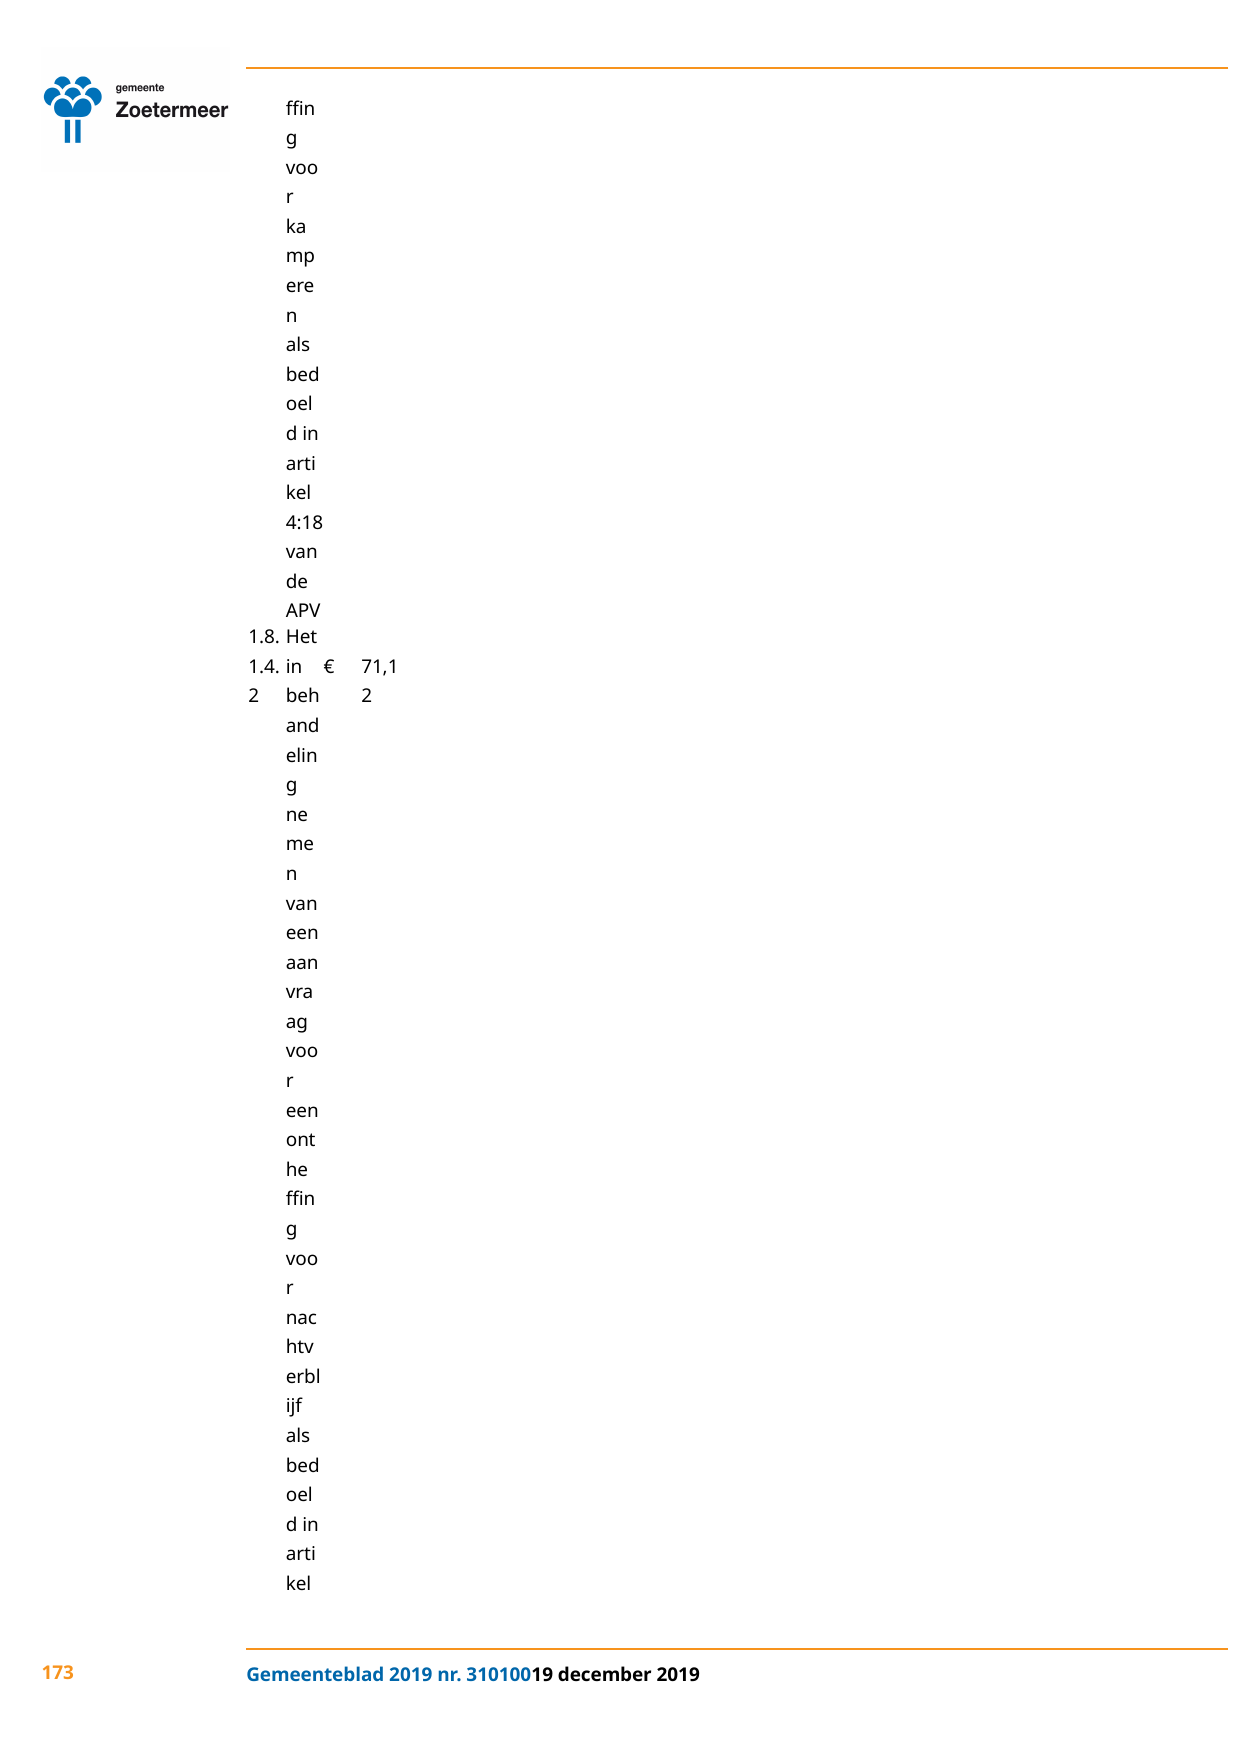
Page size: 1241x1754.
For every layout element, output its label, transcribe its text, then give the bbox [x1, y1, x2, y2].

table_cell [323, 95, 361, 623]
table_cell 71,12 [361, 624, 398, 1596]
picture [41, 47, 231, 172]
table_cell Het in behandeling nemen van een aanvraag voor een ontheffing voor nachtverblijf als bedoeld in artikel [286, 624, 323, 1596]
table_cell [248, 95, 286, 623]
table_cell ffing voor kamperen als bedoeld in artikel 4:18 van de APV [286, 95, 323, 623]
table_cell 1.8.1.4.2 [248, 624, 286, 1596]
table_cell [361, 95, 398, 623]
table_cell € [323, 624, 361, 1596]
